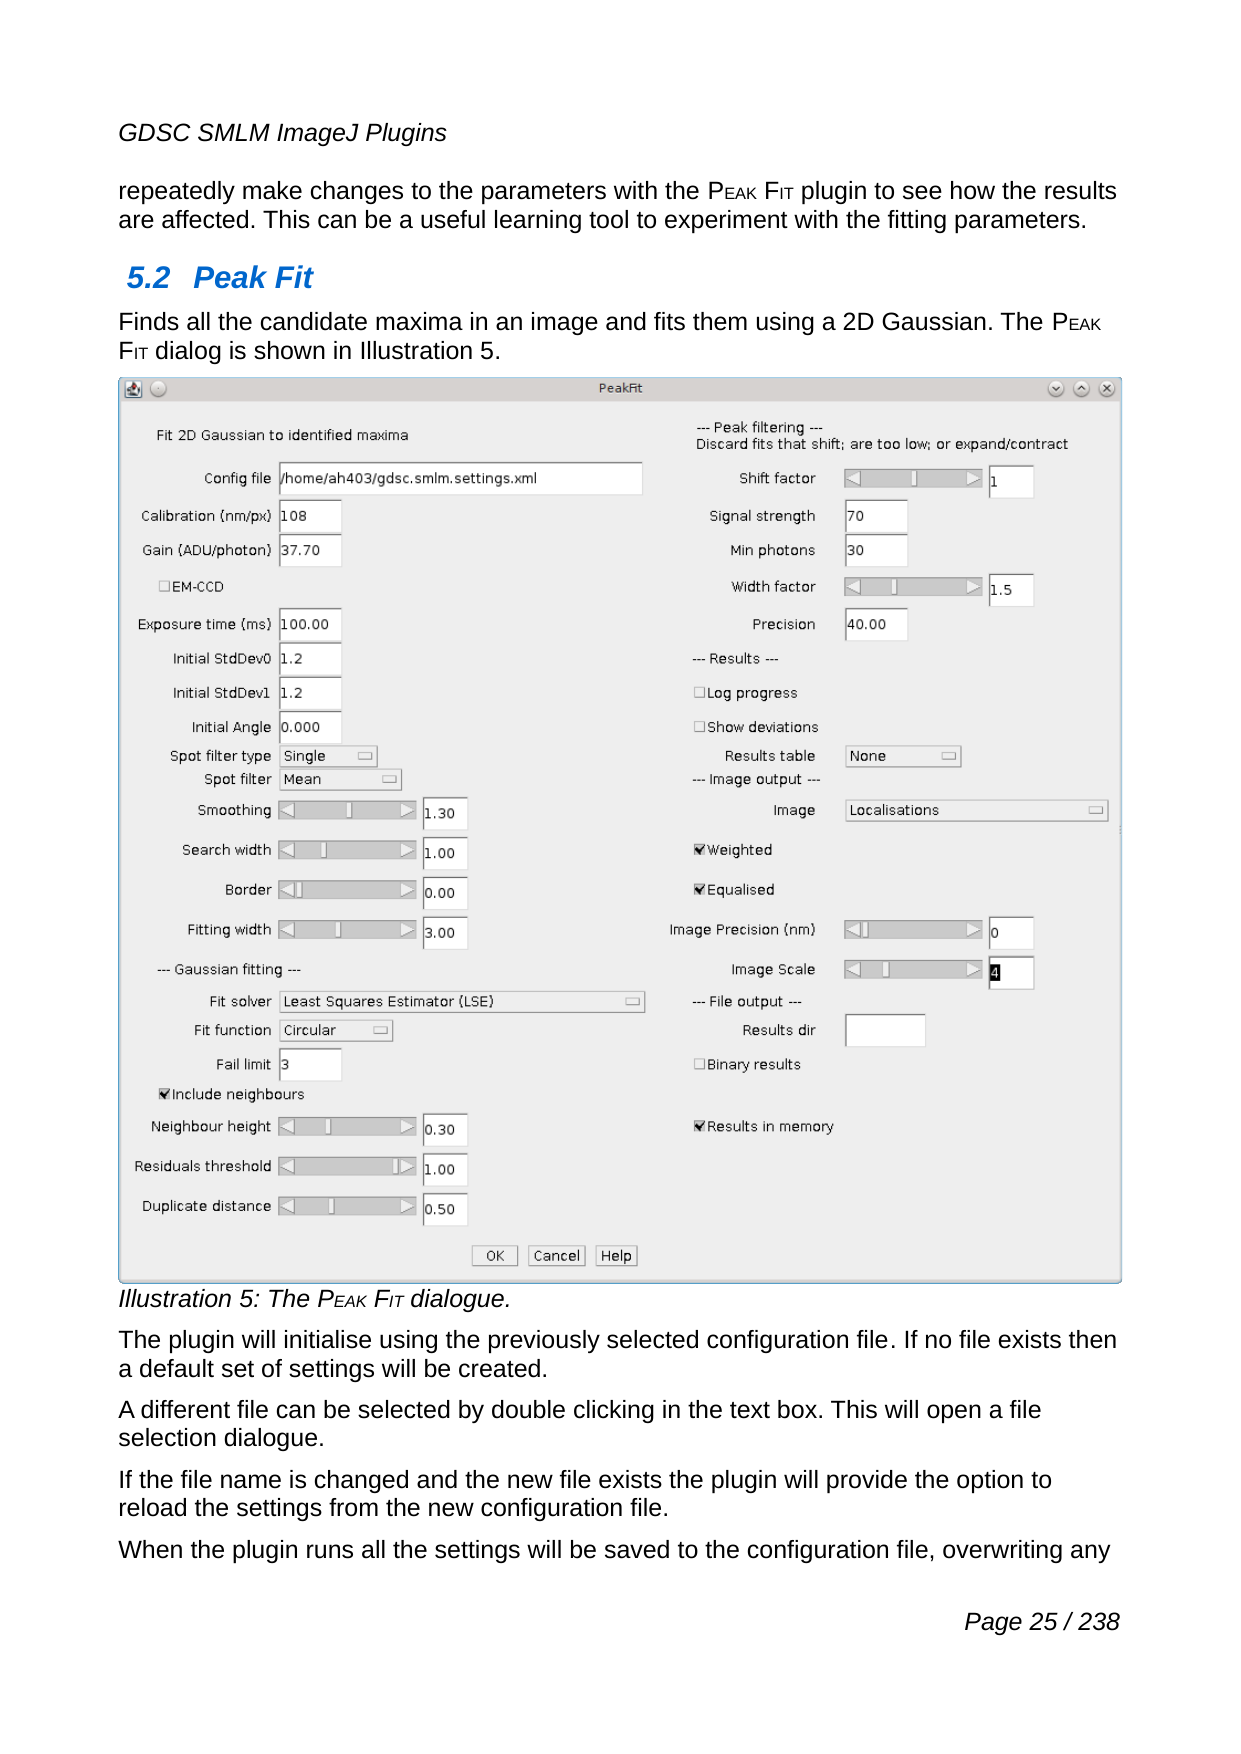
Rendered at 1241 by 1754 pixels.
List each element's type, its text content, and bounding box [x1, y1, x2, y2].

text If the file name is changed and the new file exists the plugin will provide the option to reload the settings from the new configuration file. [118, 1465, 1122, 1522]
text When the plugin runs all the settings will be saved to the configuration file, overwriting any [118, 1535, 1122, 1563]
text Finds all the candidate maxima in an image and fits them using a 2D Gaussian. The Peak Fit dialog is shown in Illustration 5. [118, 307, 1122, 364]
text repeatedly make changes to the parameters with the Peak Fit plugin to see how the results are affected. This can be a useful learning tool to experiment with the fitting parameters. [118, 176, 1122, 234]
subtitle Peak Fit [118, 259, 1122, 294]
text Illustration 5: The Peak Fit dialogue. [118, 1284, 1122, 1312]
text A different file can be selected by double clicking in the text box. This will open a file selection dialogue. [118, 1395, 1122, 1452]
picture [118, 377, 1123, 1284]
text The plugin will initialise using the previously selected configuration file. If no file exists then a default set of settings will be created. [118, 1325, 1122, 1382]
